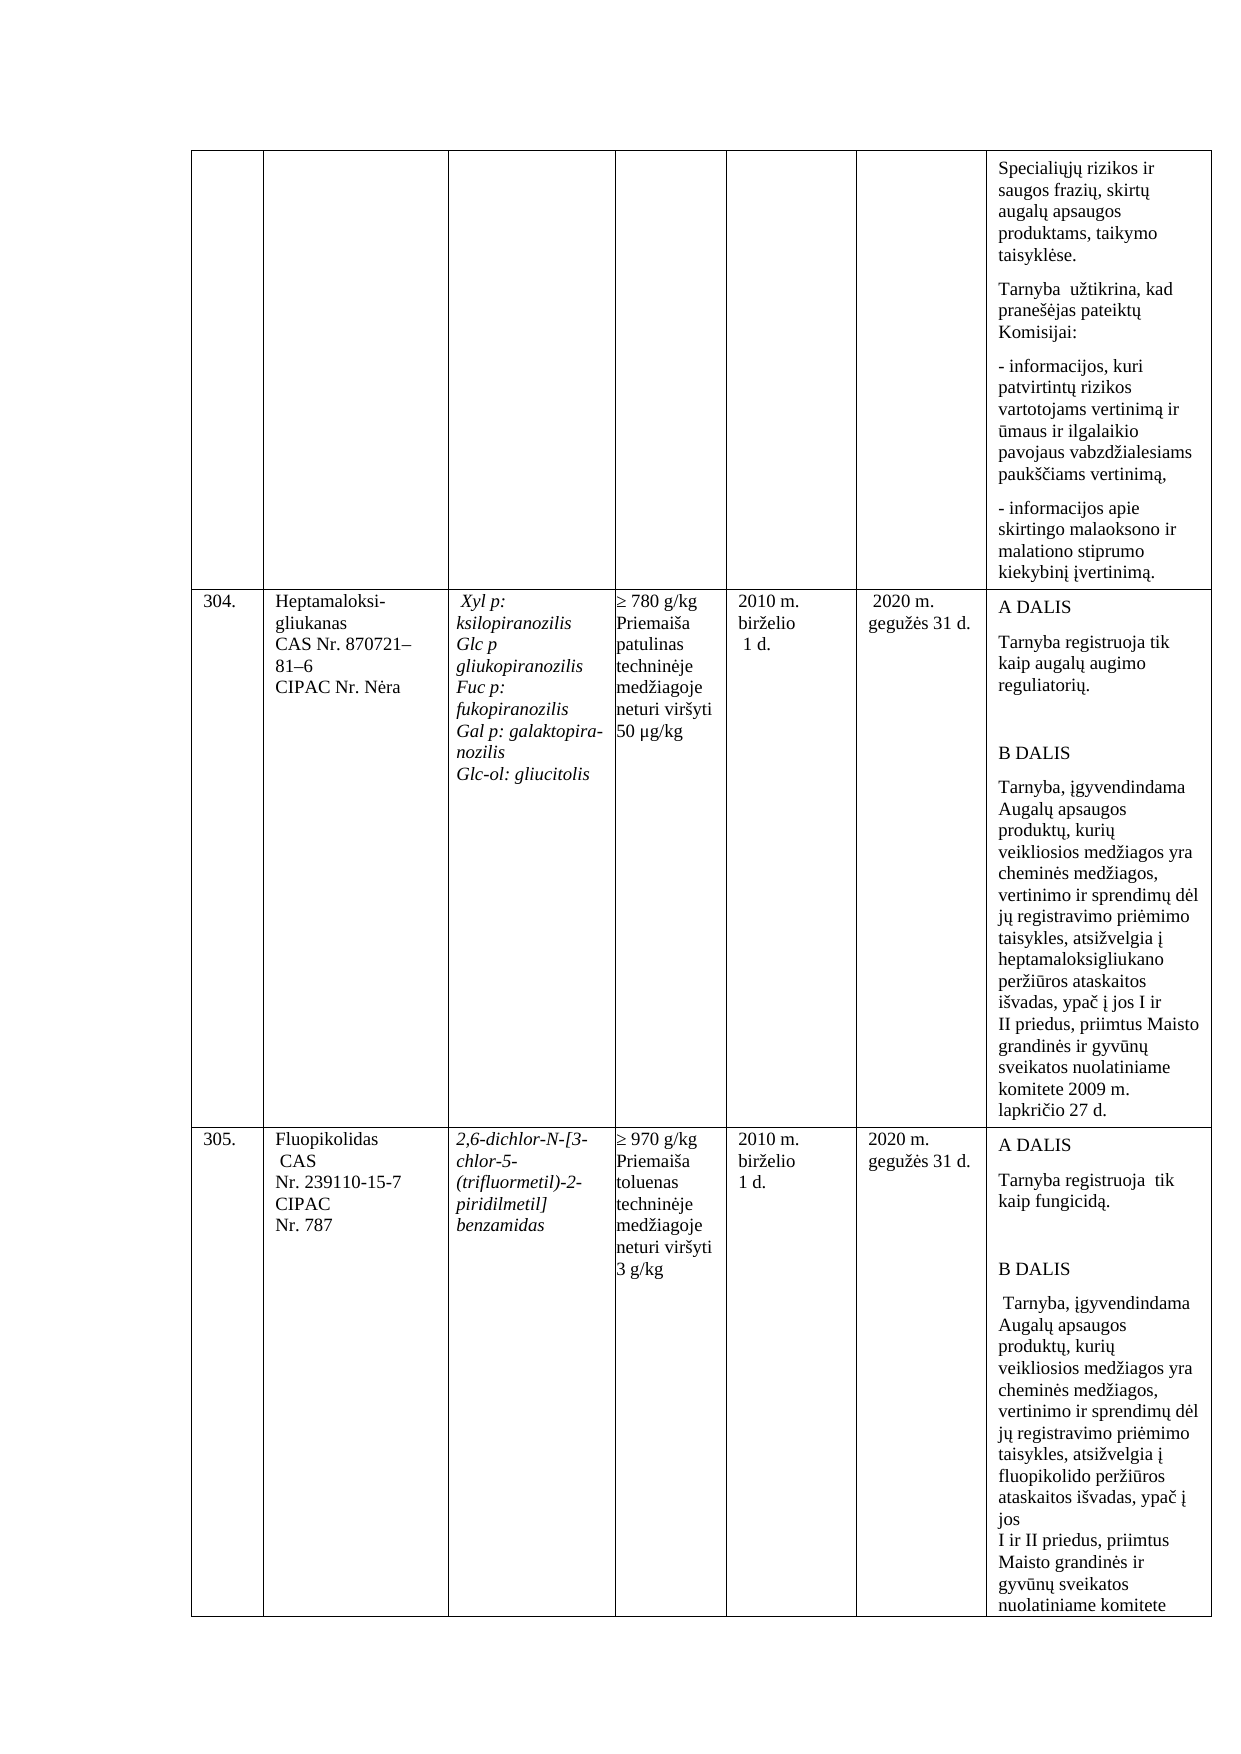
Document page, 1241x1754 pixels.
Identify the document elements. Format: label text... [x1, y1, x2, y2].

table_cell 304. [192, 590, 263, 1127]
table_cell [857, 151, 986, 589]
table_cell Heptamaloksi-gliukanas CAS Nr. 870721–81–6 CIPAC Nr. Nėra [264, 590, 448, 1127]
table_cell 2,6-dichlor-N-[3-chlor-5-(trifluormetil)-2- piridilmetil] benzamidas [449, 1128, 615, 1616]
table_cell A DALIS Tarnyba registruoja tik kaip augalų augimo reguliatorių. B DALIS Tarnyba, įgyvendindama Augalų apsaugos produktų, kurių veikliosios medžiagos yra cheminės medžiagos, vertinimo ir sprendimų dėl jų registravimo priėmimo taisykles, atsižvelgia į heptamaloksigliu­kano peržiūros ataskaitos išvadas, ypač į jos I ir II priedus, priimtus Maisto grandinės ir gyvūnų sveikatos nuolatiniame komitete 2009 m. lapkričio 27 d. [987, 590, 1211, 1127]
table_cell Fluopikolidas CAS Nr. 239110-15-7 CIPAC Nr. 787 [264, 1128, 448, 1616]
table_cell ≥ 970 g/kg Priemaiša toluenas techninėje medžiagoje neturi viršyti 3 g/kg [616, 1128, 726, 1616]
table_cell 2010 m. birželio 1 d. [727, 1128, 856, 1616]
table_cell [187, 589, 191, 1127]
table_cell Xyl p: ksilopiranozilis Glc p gliukopiranozilis Fuc p: fukopiranozilis Gal p: galaktopira-nozilis Glc-ol: gliucitolis [449, 590, 615, 1127]
table_cell [264, 151, 448, 589]
table_cell 2010 m. birželio 1 d. [727, 590, 856, 1127]
table_cell [192, 151, 263, 589]
table_cell 305. [192, 1128, 263, 1616]
table_cell [616, 151, 726, 589]
table_cell ≥ 780 g/kg Priemaiša patulinas techninėje medžiagoje neturi viršyti 50 μg/kg [616, 590, 726, 1127]
table_cell 2020 m. gegužės 31 d. [857, 1128, 986, 1616]
table_cell [727, 151, 856, 589]
table_cell [449, 151, 615, 589]
table_cell Specialiųjų rizikos ir saugos frazių, skirtų augalų apsaugos produktams, taikymo taisyklėse. Tarnyba užtikrina, kad pranešėjas pateiktų Komisijai: - informacijos, kuri patvirtintų rizikos vartotojams vertinimą ir ūmaus ir ilgalaikio pavojaus vabzdžialesiams paukščiams vertinimą, - informacijos apie skirtingo malaoksono ir malationo stiprumo kiekybinį įvertinimą. [987, 151, 1211, 589]
table_cell [187, 150, 191, 589]
table_cell [187, 1127, 191, 1616]
table_cell 2020 m. gegužės 31 d. [857, 590, 986, 1127]
table_cell A DALIS Tarnyba registruoja tik kaip fungicidą. B DALIS Tarnyba, įgyvendindama Augalų apsaugos produktų, kurių veikliosios medžiagos yra cheminės medžiagos, vertinimo ir sprendimų dėl jų registravimo priėmimo taisykles, atsižvelgia į fluopikolido peržiūros ataskaitos išvadas, ypač į jos I ir II priedus, priimtus Maisto grandinės ir gyvūnų sveikatos nuolatiniame komitete [987, 1128, 1211, 1616]
